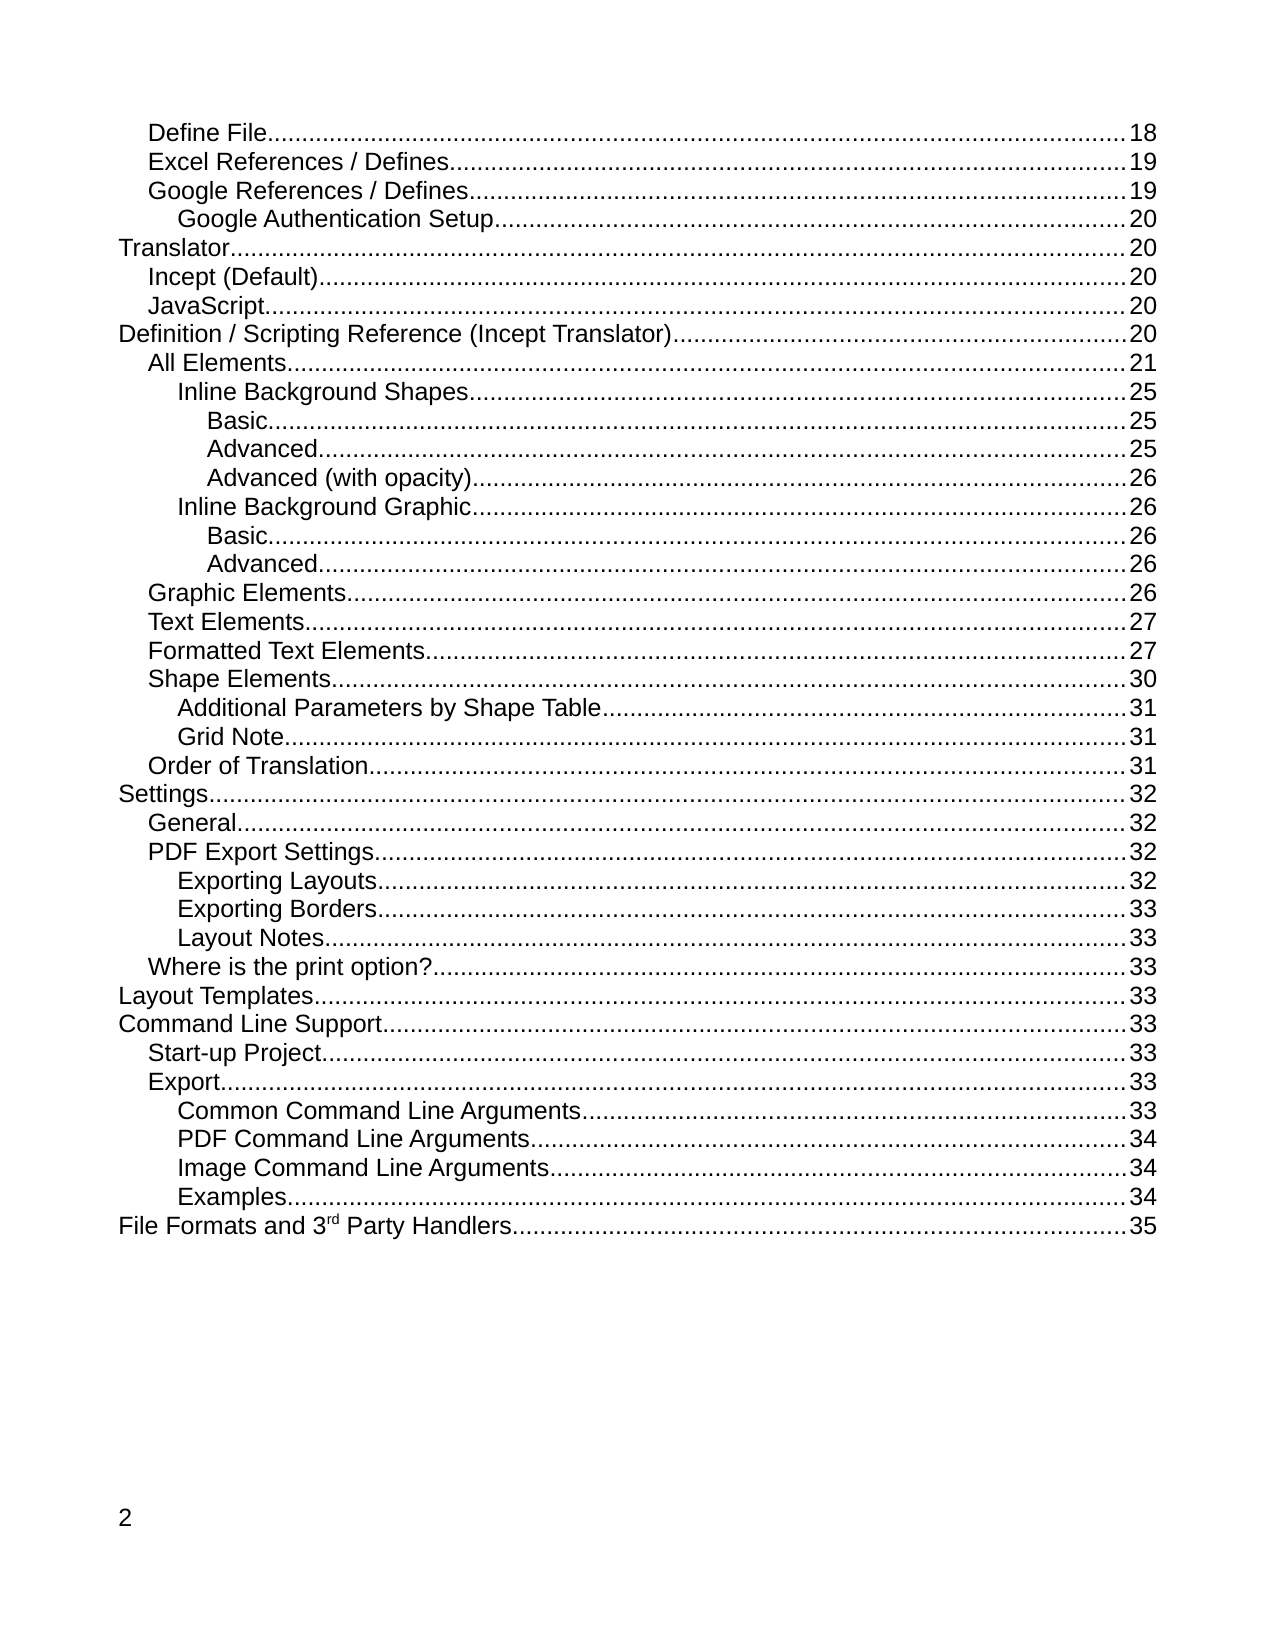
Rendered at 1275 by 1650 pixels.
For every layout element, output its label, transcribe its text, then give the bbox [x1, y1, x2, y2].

text Inline Background Graphic 26 [177, 492, 1157, 521]
text All Elements 21 [148, 348, 1157, 377]
text Layout Notes 33 [177, 923, 1157, 952]
text Additional Parameters by Shape Table 31 [177, 693, 1157, 722]
text Basic 26 [207, 521, 1157, 549]
text PDF Export Settings 32 [148, 837, 1157, 866]
text Image Command Line Arguments 34 [177, 1153, 1157, 1182]
text Common Command Line Arguments 33 [177, 1096, 1157, 1124]
text Command Line Support 33 [118, 1009, 1157, 1038]
text Order of Translation 31 [148, 751, 1157, 779]
text Examples 34 [177, 1182, 1157, 1211]
text Define File 18 [148, 118, 1157, 147]
text Incept (Default) 20 [148, 262, 1157, 291]
text Grid Note 31 [177, 722, 1157, 751]
text Settings 32 [118, 779, 1157, 808]
text File Formats and 3rd Party Handlers 35 [118, 1211, 1157, 1239]
text Inline Background Shapes 25 [177, 377, 1157, 406]
text Start-up Project 33 [148, 1038, 1157, 1067]
text Export 33 [148, 1067, 1157, 1096]
text Formatted Text Elements 27 [148, 636, 1157, 664]
text Text Elements 27 [148, 607, 1157, 636]
text Graphic Elements 26 [148, 578, 1157, 607]
text Translator 20 [118, 233, 1157, 262]
text General 32 [148, 808, 1157, 837]
text Google References / Defines 19 [148, 176, 1157, 204]
text Definition / Scripting Reference (Incept Translator) 20 [118, 319, 1157, 348]
text Advanced (with opacity) 26 [207, 463, 1157, 492]
text Excel References / Defines 19 [148, 147, 1157, 176]
text Layout Templates 33 [118, 981, 1157, 1009]
text Shape Elements 30 [148, 664, 1157, 693]
text PDF Command Line Arguments 34 [177, 1124, 1157, 1153]
text Exporting Borders 33 [177, 894, 1157, 923]
text Basic 25 [207, 406, 1157, 434]
text Google Authentication Setup 20 [177, 204, 1157, 233]
text Exporting Layouts 32 [177, 866, 1157, 894]
text Advanced 25 [207, 434, 1157, 463]
text Where is the print option? 33 [148, 952, 1157, 981]
text Advanced 26 [207, 549, 1157, 578]
text JavaScript 20 [148, 291, 1157, 319]
